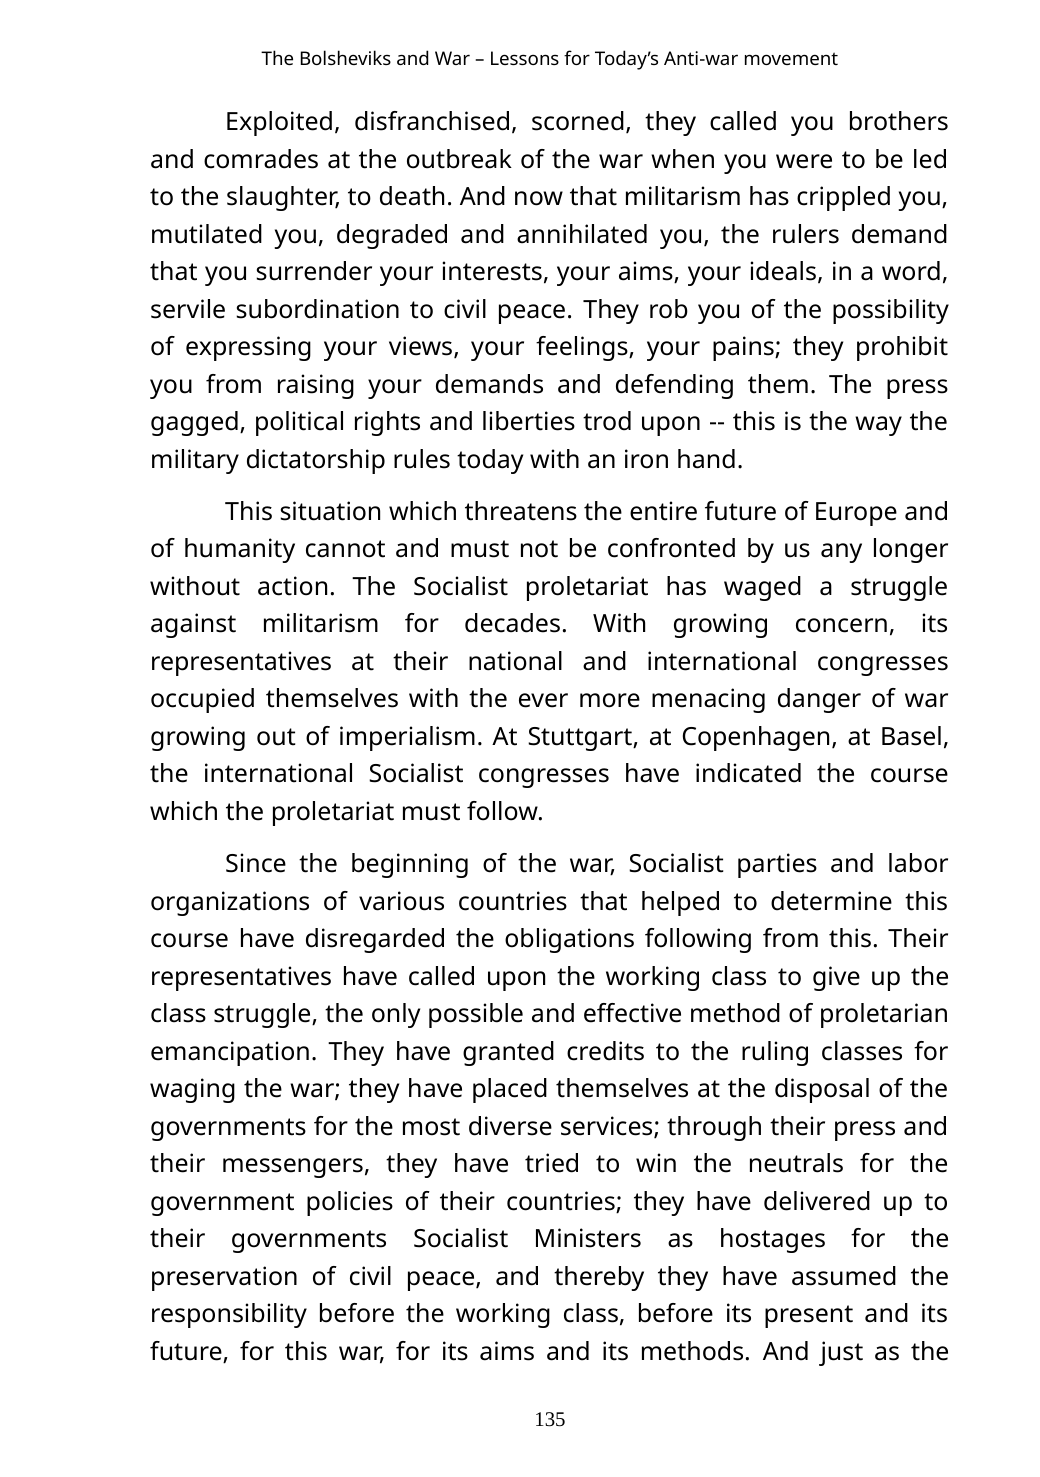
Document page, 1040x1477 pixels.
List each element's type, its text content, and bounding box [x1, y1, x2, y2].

text Since the beginning of the war, Socialist parties and labor organizations of various countries that helped to determine this course have disregarded the obligations following from this. Their representatives have called upon the working class to give up the class struggle, the only possible and effective method of proletarian emancipation. They have granted credits to the ruling classes for waging the war; they have placed themselves at the disposal of the governments for the most diverse services; through their press and their messengers, they have tried to win the neutrals for the government policies of their countries; they have delivered up to their governments Socialist Ministers as hostages for the preservation of civil peace, and thereby they have assumed the responsibility before the working class, before its present and its future, for this war, for its aims and its methods. And just as the [150, 842, 949, 1367]
text Exploited, disfranchised, scorned, they called you brothers and comrades at the outbreak of the war when you were to be led to the slaughter, to death. And now that militarism has crippled you, mutilated you, degraded and annihilated you, the rulers demand that you surrender your interests, your aims, your ideals, in a word, servile subordination to civil peace. They rob you of the possibility of expressing your views, your feelings, your pains; they prohibit you from raising your demands and defending them. The press gagged, political rights and liberties trod upon -- this is the way the military dictatorship rules today with an iron hand. [150, 101, 949, 476]
text This situation which threatens the entire future of Europe and of humanity cannot and must not be confronted by us any longer without action. The Socialist proletariat has waged a struggle against militarism for decades. With growing concern, its representatives at their national and international congresses occupied themselves with the ever more menacing danger of war growing out of imperialism. At Stuttgart, at Copenhagen, at Basel, the international Socialist congresses have indicated the course which the proletariat must follow. [150, 490, 949, 828]
